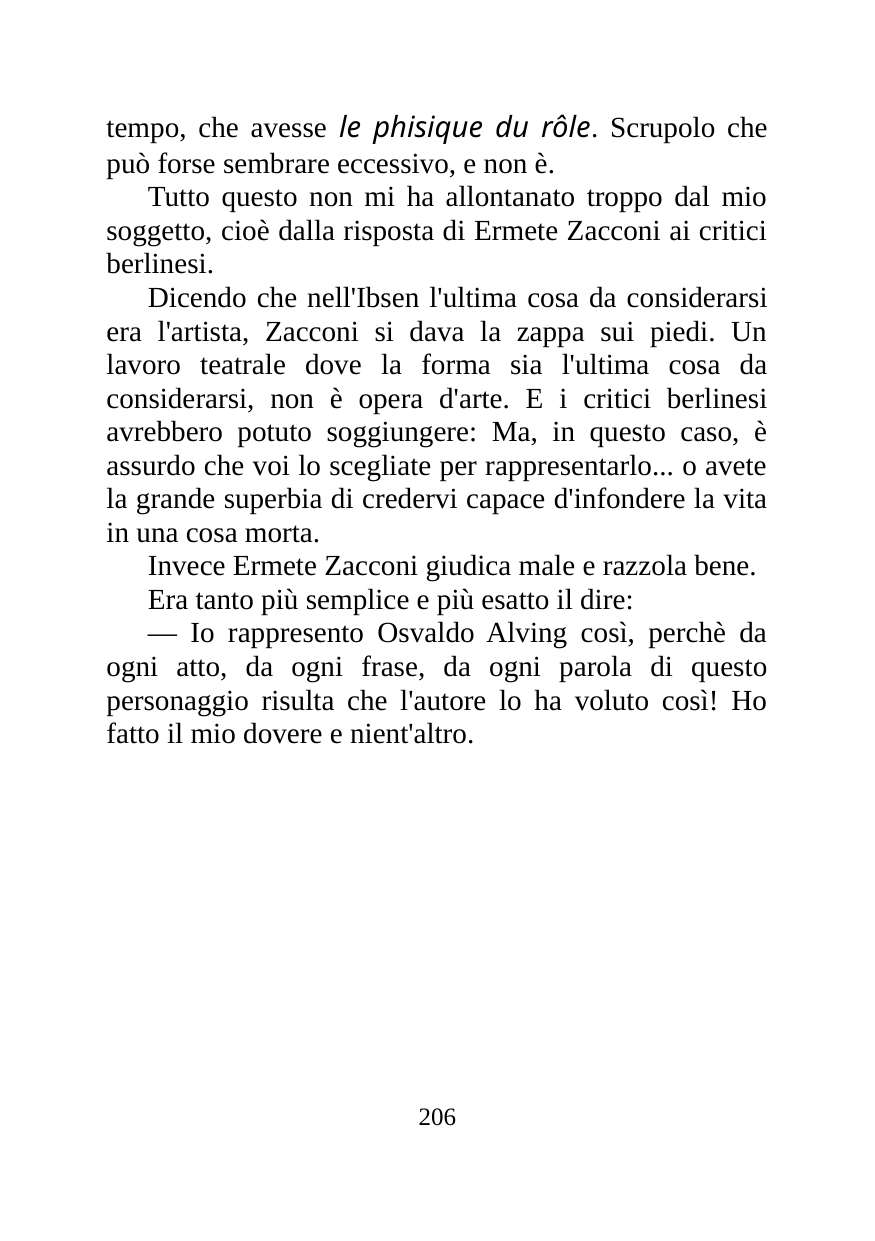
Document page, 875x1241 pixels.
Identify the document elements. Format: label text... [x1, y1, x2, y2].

text Invece Ermete Zacconi giudica male e razzola bene. [106, 548, 768, 582]
text tempo, che avesse le phisique du rôle. Scrupolo che può forse sembrare eccessivo, e non è. [106, 106, 768, 179]
text Dicendo che nell'Ibsen l'ultima cosa da considerarsi era l'artista, Zacconi si dava la zappa sui piedi. Un lavoro teatrale dove la forma sia l'ultima cosa da considerarsi, non è opera d'arte. E i critici berlinesi avrebbero potuto soggiungere: Ma, in questo caso, è assurdo che voi lo scegliate per rappresentarlo... o avete la grande superbia di credervi capace d'infondere la vita in una cosa morta. [106, 280, 768, 548]
text — Io rappresento Osvaldo Alving così, perchè da ogni atto, da ogni frase, da ogni parola di questo personaggio risulta che l'autore lo ha voluto così! Ho fatto il mio dovere e nient'altro. [106, 616, 768, 750]
text Tutto questo non mi ha allontanato troppo dal mio soggetto, cioè dalla risposta di Ermete Zacconi ai critici berlinesi. [106, 179, 768, 280]
text Era tanto più semplice e più esatto il dire: [106, 582, 768, 616]
